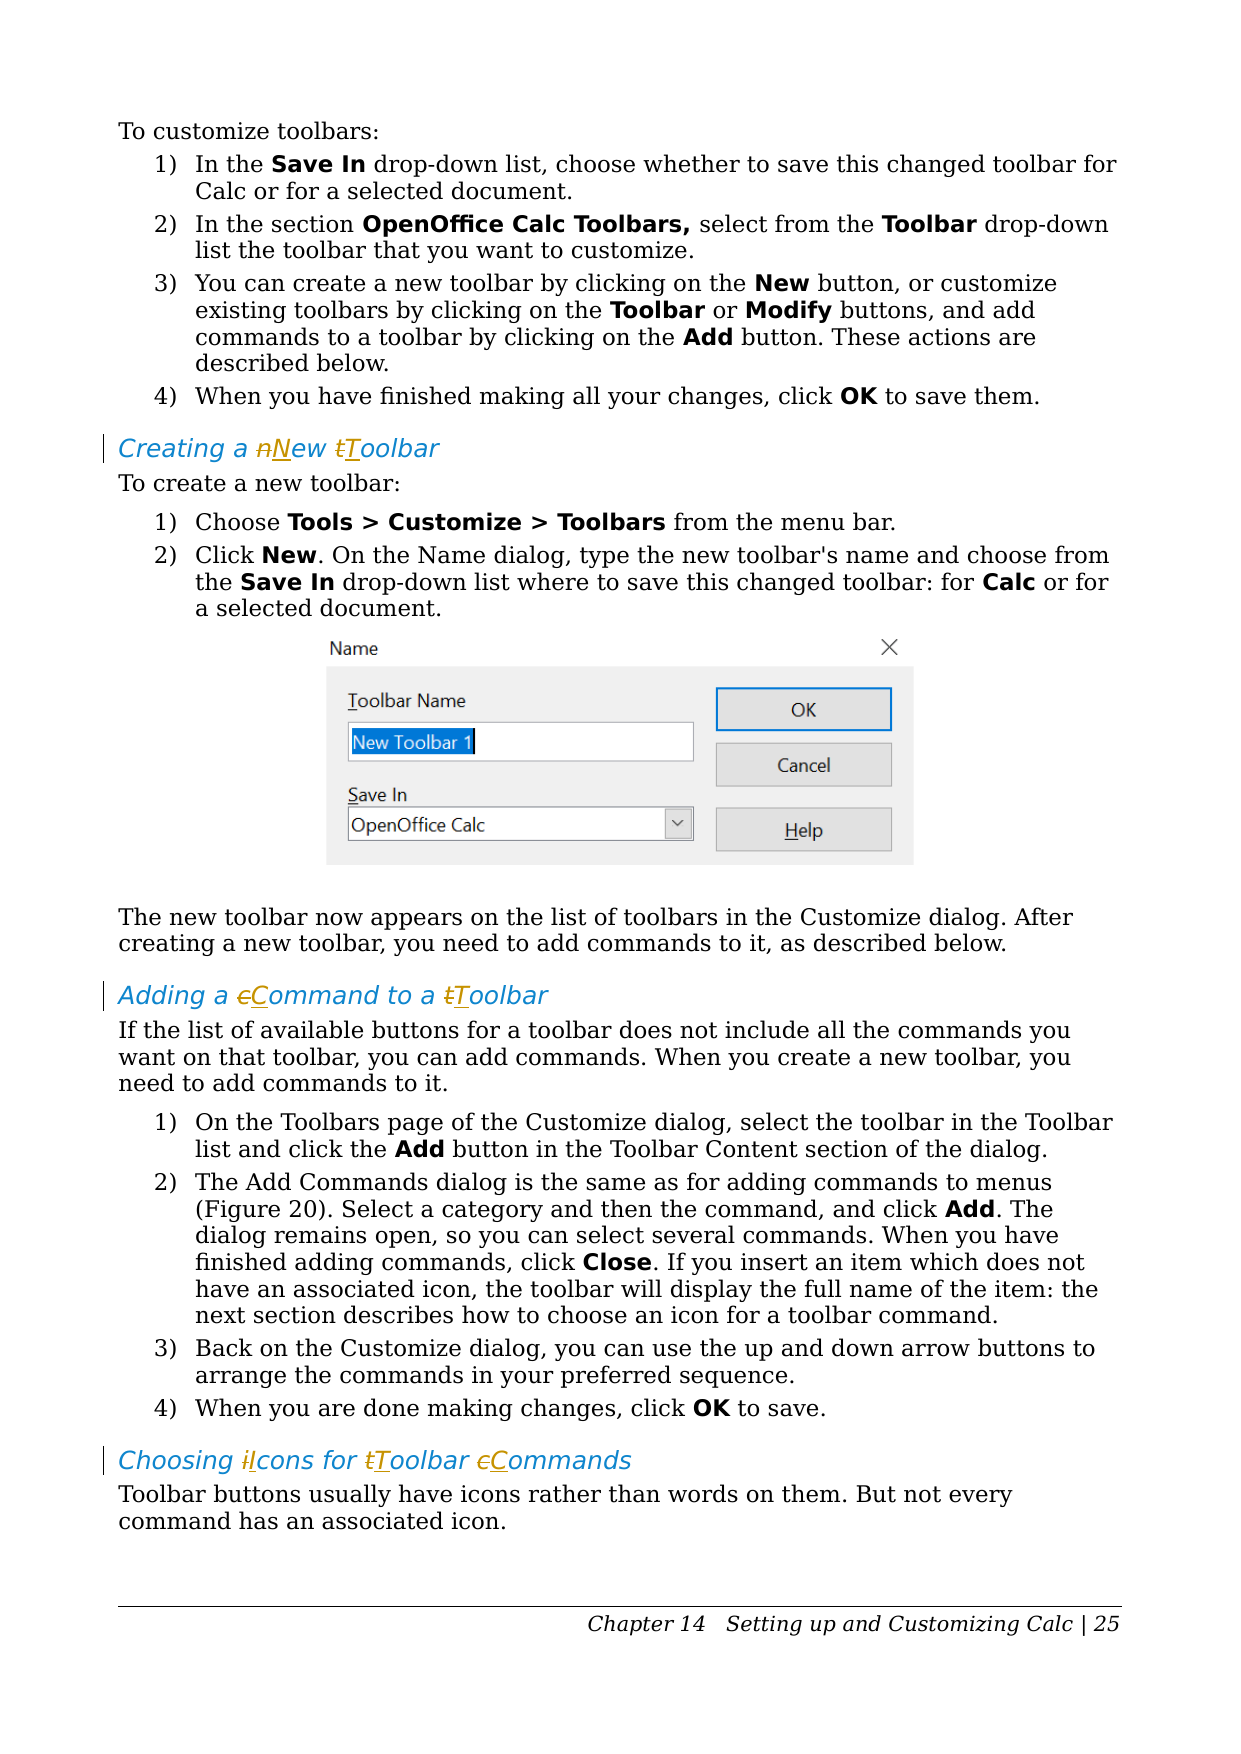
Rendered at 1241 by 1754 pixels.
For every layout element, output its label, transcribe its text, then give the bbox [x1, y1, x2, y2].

list To customize toolbars: [118, 118, 1122, 145]
text To create a new toolbar: [118, 470, 1122, 497]
subtitle Choosing Icons for Toolbar Commands [118, 1446, 1122, 1475]
text Toolbar buttons usually have icons rather than words on them. But not every command has an associated icon. [118, 1482, 1122, 1535]
list On the Toolbars page of the Customize dialog, select the toolbar in the Toolbar list and click the Add button in the Toolbar Content section of the dialog. [177, 1109, 1122, 1163]
text If the list of available buttons for a toolbar does not include all the commands you want on that toolbar, you can add commands. When you create a new toolbar, you need to add commands to it. [118, 1017, 1122, 1097]
subtitle Adding a Command to a Toolbar [118, 981, 1122, 1011]
list The Add Commands dialog is the same as for adding commands to menus (Figure 20). Select a category and then the command, and click Add. The dialog remains open, so you can select several commands. When you have finished adding commands, click Close. If you insert an item which does not have an associated icon, the toolbar will display the full name of the item: the next section describes how to choose an icon for a toolbar command. [177, 1169, 1122, 1329]
list Back on the Customize dialog, you can use the up and down arrow buttons to arrange the commands in your preferred sequence. [177, 1335, 1122, 1389]
picture [326, 634, 914, 865]
list Choose Tools > Customize > Toolbars from the menu bar. [177, 509, 1122, 536]
list You can create a new toolbar by clicking on the New button, or customize existing toolbars by clicking on the Toolbar or Modify buttons, and add commands to a toolbar by clicking on the Add button. These actions are described below. [177, 270, 1122, 377]
list When you are done making changes, click OK to save. [177, 1395, 1122, 1422]
subtitle Creating a New Toolbar [118, 434, 1122, 463]
list In the Save In drop-down list, choose whether to save this changed toolbar for Calc or for a selected document. [177, 151, 1122, 204]
list Click New. On the Name dialog, type the new toolbar's name and choose from the Save In drop-down list where to save this changed toolbar: for Calc or for a selected document. [177, 542, 1122, 622]
list In the section OpenOffice Calc Toolbars, select from the Toolbar drop-down list the toolbar that you want to customize. [177, 211, 1122, 264]
list When you have finished making all your changes, click OK to save them. [177, 383, 1122, 410]
text The new toolbar now appears on the list of toolbars in the Customize dialog. After creating a new toolbar, you need to add commands to it, as described below. [118, 904, 1122, 957]
